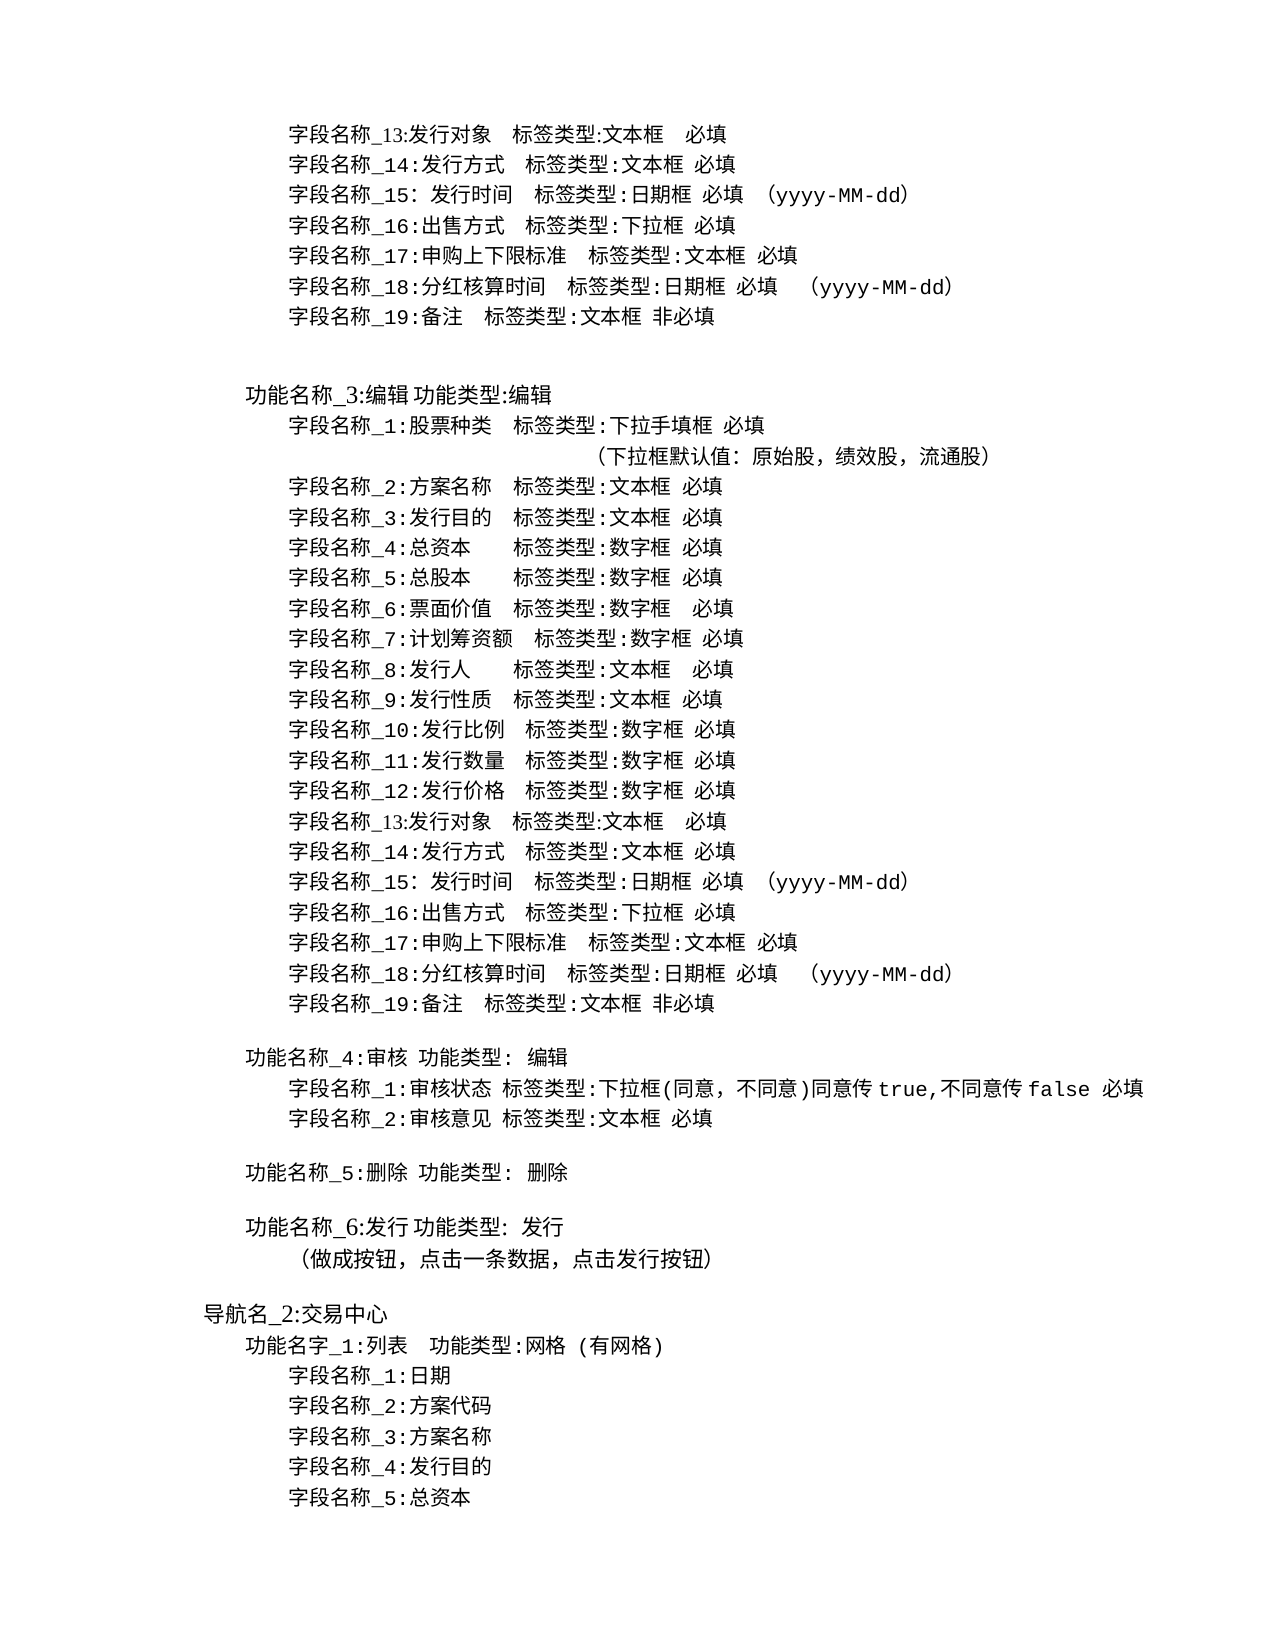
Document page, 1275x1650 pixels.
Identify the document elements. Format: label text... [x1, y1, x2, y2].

text 功能名称_3:编辑 功能类型:编辑 [118, 378, 1157, 410]
text 字段名称_16:出售方式 标签类型:下拉框 必填 [118, 896, 1157, 926]
text 字段名称_5:总资本 [118, 1481, 1157, 1511]
text 字段名称_19:备注 标签类型:文本框 非必填 [118, 987, 1157, 1018]
text 字段名称_1:股票种类 标签类型:下拉手填框 必填 [118, 410, 1157, 440]
text 字段名称_2:方案代码 [118, 1390, 1157, 1420]
text 字段名称_1:审核状态 标签类型:下拉框(同意，不同意)同意传true,不同意传false 必填 [118, 1072, 1157, 1102]
text 字段名称_6:票面价值 标签类型:数字框 必填 [118, 592, 1157, 622]
text 字段名称_12:发行价格 标签类型:数字框 必填 [118, 774, 1157, 805]
text 字段名称_17:申购上下限标准 标签类型:文本框 必填 [118, 926, 1157, 957]
text 字段名称_1:日期 [118, 1359, 1157, 1390]
text 字段名称_14:发行方式 标签类型:文本框 必填 [118, 835, 1157, 866]
text 功能名称_6:发行 功能类型: 发行 [118, 1210, 1157, 1242]
text 字段名称_15：发行时间 标签类型:日期框 必填 （yyyy-MM-dd） [118, 179, 1157, 209]
text 字段名称_4:总资本 标签类型:数字框 必填 [118, 531, 1157, 562]
text 字段名称_3:发行目的 标签类型:文本框 必填 [118, 501, 1157, 531]
text 字段名称_8:发行人 标签类型:文本框 必填 [118, 653, 1157, 683]
text 字段名称_9:发行性质 标签类型:文本框 必填 [118, 683, 1157, 714]
text 功能名称_5:删除 功能类型: 删除 [118, 1156, 1157, 1187]
text 字段名称_16:出售方式 标签类型:下拉框 必填 [118, 209, 1157, 239]
text 字段名称_2:审核意见 标签类型:文本框 必填 [118, 1102, 1157, 1133]
text 字段名称_14:发行方式 标签类型:文本框 必填 [118, 148, 1157, 179]
text 字段名称_7:计划筹资额 标签类型:数字框 必填 [118, 622, 1157, 653]
text 字段名称_13:发行对象 标签类型:文本框 必填 [118, 118, 1157, 148]
text 字段名称_2:方案名称 标签类型:文本框 必填 [118, 470, 1157, 501]
text 字段名称_19:备注 标签类型:文本框 非必填 [118, 300, 1157, 331]
text 字段名称_3:方案名称 [118, 1420, 1157, 1451]
text 字段名称_4:发行目的 [118, 1451, 1157, 1481]
text 导航名_2:交易中心 [118, 1297, 1157, 1329]
text 字段名称_18:分红核算时间 标签类型:日期框 必填 （yyyy-MM-dd） [118, 957, 1157, 987]
text 功能名字_1:列表 功能类型:网格 (有网格) [118, 1329, 1157, 1359]
text 字段名称_17:申购上下限标准 标签类型:文本框 必填 [118, 239, 1157, 270]
text 字段名称_10:发行比例 标签类型:数字框 必填 [118, 714, 1157, 744]
text （下拉框默认值：原始股，绩效股，流通股） [118, 440, 1157, 470]
text 功能名称_4:审核 功能类型: 编辑 [118, 1041, 1157, 1072]
text 字段名称_11:发行数量 标签类型:数字框 必填 [118, 744, 1157, 774]
text 字段名称_5:总股本 标签类型:数字框 必填 [118, 562, 1157, 592]
text 字段名称_18:分红核算时间 标签类型:日期框 必填 （yyyy-MM-dd） [118, 270, 1157, 300]
text 字段名称_13:发行对象 标签类型:文本框 必填 [118, 805, 1157, 835]
text 字段名称_15：发行时间 标签类型:日期框 必填 （yyyy-MM-dd） [118, 866, 1157, 896]
text （做成按钮，点击一条数据，点击发行按钮） [118, 1242, 1157, 1274]
